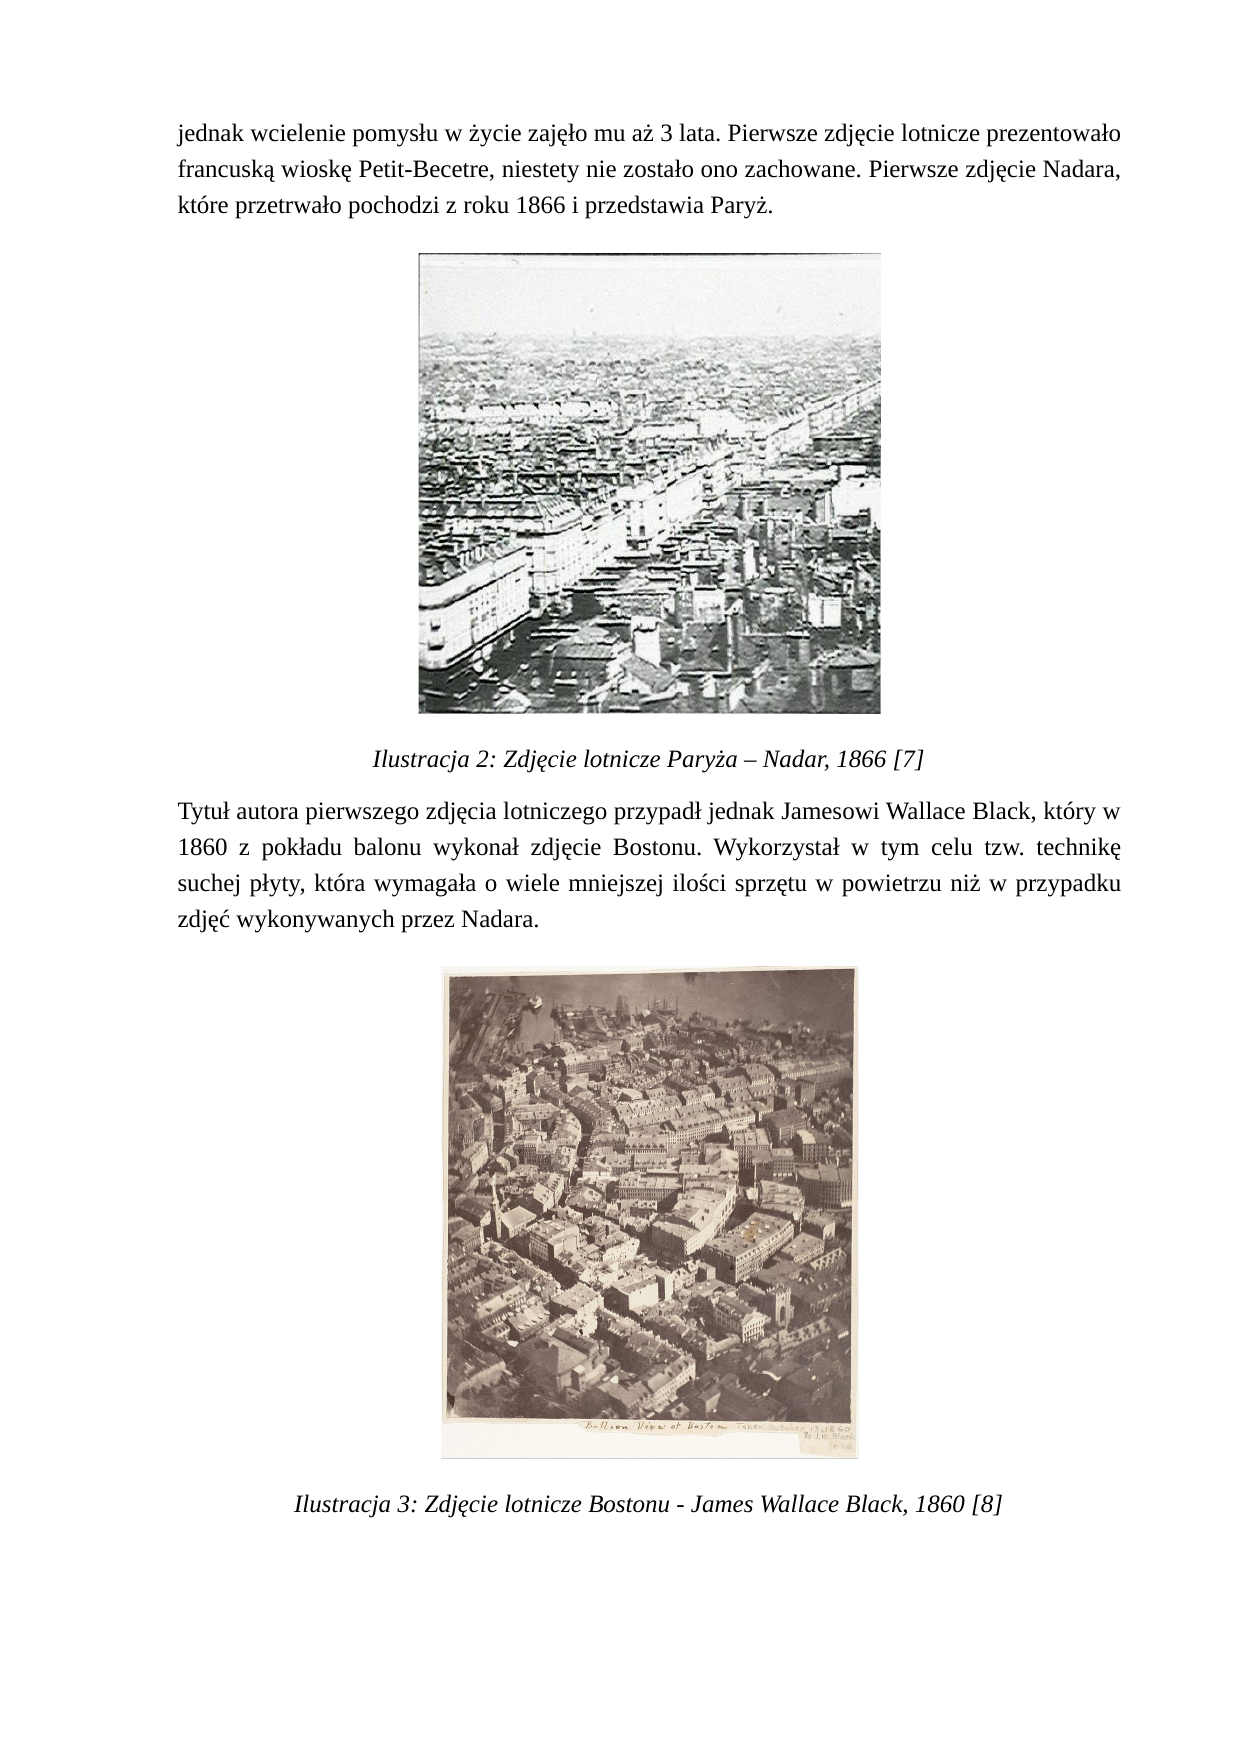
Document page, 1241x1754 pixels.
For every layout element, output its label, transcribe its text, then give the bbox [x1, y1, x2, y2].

text Ilustracja 3: Zdjęcie lotnicze Bostonu - James Wallace Black, 1860 [8] [277, 1489, 1022, 1517]
picture [441, 966, 859, 1459]
picture [418, 253, 881, 714]
text jednak wcielenie pomysłu w życie zajęło mu aż 3 lata. Pierwsze zdjęcie lotnicze prezentowało francuską wioskę Petit-Becetre, niestety nie zostało ono zachowane. Pierwsze zdjęcie Nadara, które przetrwało pochodzi z roku 1866 i przedstawia Paryż. [177, 118, 1122, 219]
text Tytuł autora pierwszego zdjęcia lotniczego przypadł jednak Jamesowi Wallace Black, który w 1860 z pokładu balonu wykonał zdjęcie Bostonu. Wykorzystał w tym celu tzw. technikę suchej płyty, która wymagała o wiele mniejszej ilości sprzętu w powietrzu niż w przypadku zdjęć wykonywanych przez Nadara. [177, 796, 1122, 932]
text Ilustracja 2: Zdjęcie lotnicze Paryża – Nadar, 1866 [7] [361, 744, 939, 773]
